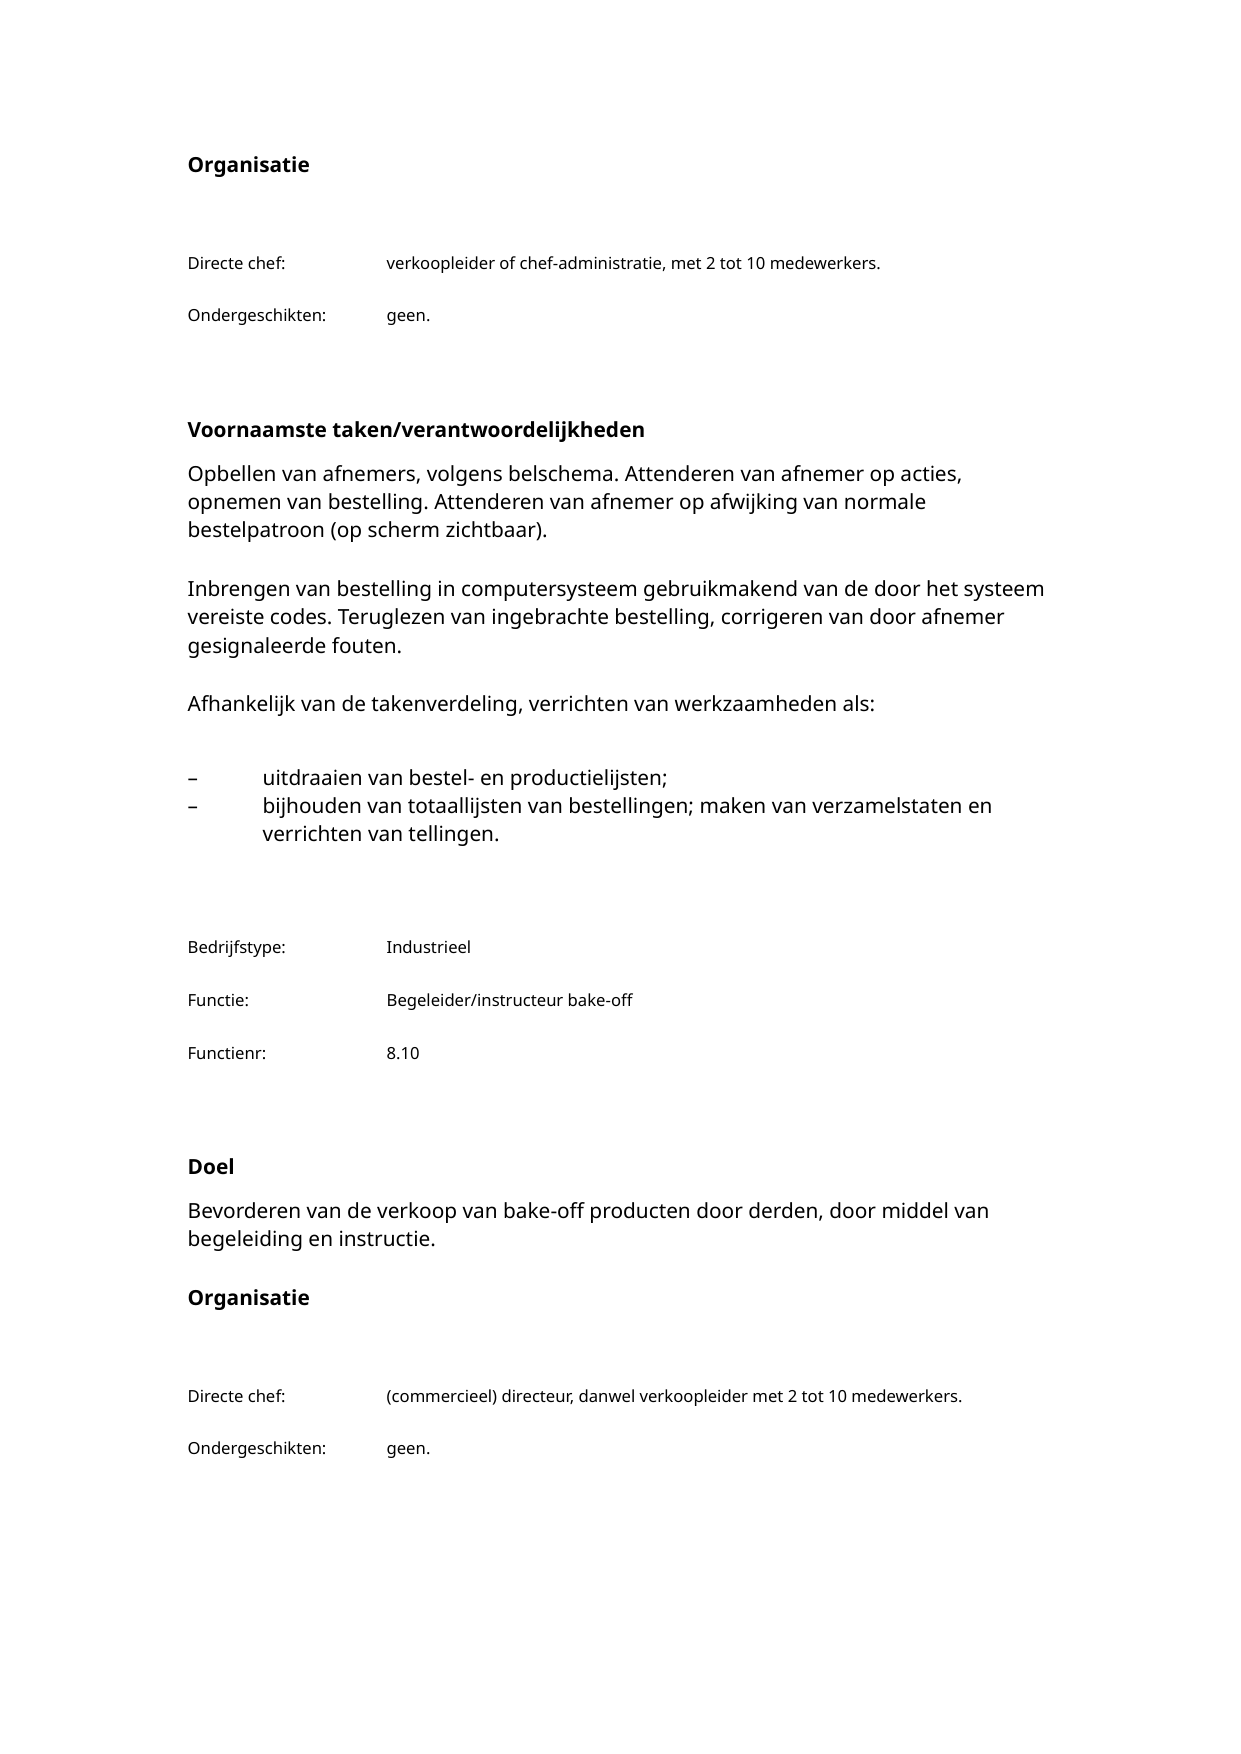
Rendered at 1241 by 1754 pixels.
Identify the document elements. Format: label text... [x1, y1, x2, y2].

table_cell Functienr: [188, 1041, 386, 1094]
list uitdraaien van bestel- en productielijsten; [187, 763, 1053, 791]
text Afhankelijk van de takenverdeling, verrichten van werkzaamheden als: [187, 689, 1053, 718]
text Opbellen van afnemers, volgens belschema. Attenderen van afnemer op acties, opnemen van bestelling. Attenderen van afnemer op afwijking van normale bestelpatroon (op scherm zichtbaar). [187, 459, 1053, 544]
text Doel [187, 1152, 1053, 1181]
table_cell geen. [386, 304, 1053, 357]
list bijhouden van totaallijsten van bestellingen; maken van verzamelstaten en verrichten van tellingen. [187, 791, 1053, 848]
text Bevorderen van de verkoop van bake-off producten door derden, door middel van begeleiding en instructie. [187, 1196, 1053, 1253]
text Organisatie [187, 1283, 1053, 1311]
table_cell Functie: [188, 989, 386, 1041]
table_cell Ondergeschikten: [188, 1437, 386, 1489]
text Voornaamste taken/verantwoordelijkheden [187, 415, 1053, 444]
table_cell Begeleider/instructeur bake-off [386, 989, 1053, 1041]
table_cell geen. [386, 1437, 1053, 1489]
table_cell 8.10 [386, 1041, 1053, 1094]
table_header Industrieel [386, 936, 1053, 989]
table_header Directe chef: [188, 1384, 386, 1437]
table_header Bedrijfstype: [188, 936, 386, 989]
table_header (commercieel) directeur, danwel verkoopleider met 2 tot 10 medewerkers. [386, 1384, 1053, 1437]
text Inbrengen van bestelling in computersysteem gebruikmakend van de door het systeem vereiste codes. Teruglezen van ingebrachte bestelling, corrigeren van door afnemer gesignaleerde fouten. [187, 574, 1053, 659]
table_header Directe chef: [188, 251, 386, 304]
text Organisatie [187, 150, 1053, 178]
table_header verkoopleider of chef-administratie, met 2 tot 10 medewerkers. [386, 251, 1053, 304]
table_cell Ondergeschikten: [188, 304, 386, 357]
